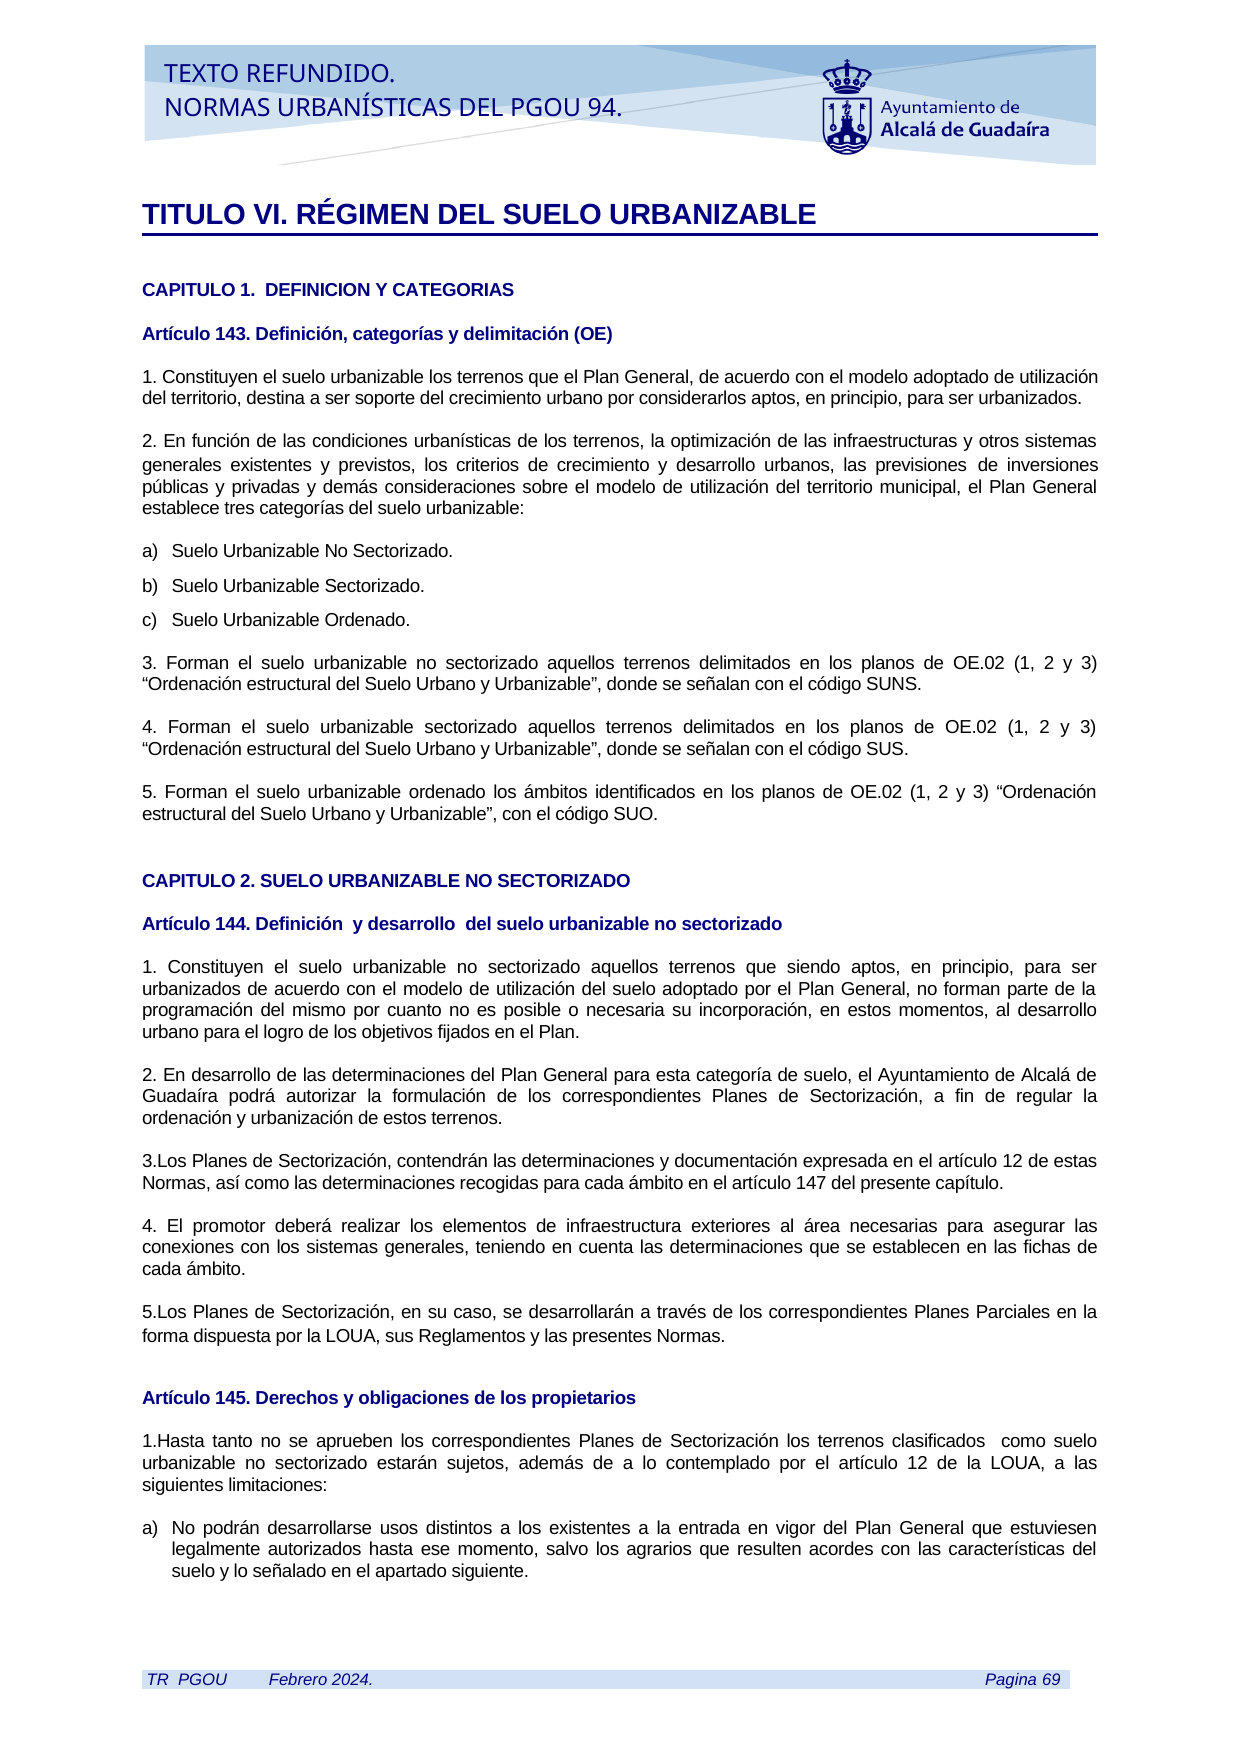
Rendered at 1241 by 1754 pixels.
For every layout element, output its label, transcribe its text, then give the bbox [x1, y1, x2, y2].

list No podrán desarrollarse usos distintos a los existentes a la entrada en vigor del Plan General que estuviesen legalmente autorizados hasta ese momento, salvo los agrarios que resulten acordes con las características del suelo y lo señalado en el apartado siguiente. [142, 1516, 1098, 1581]
text 2. En desarrollo de las determinaciones del Plan General para esta categoría de suelo, el Ayuntamiento de Alcalá de Guadaíra podrá autorizar la formulación de los correspondientes Planes de Sectorización, a fin de regular la ordenación y urbanización de estos terrenos. [142, 1064, 1098, 1128]
text 4. Forman el suelo urbanizable sectorizado aquellos terrenos delimitados en los planos de OE.02 (1, 2 y 3) “Ordenación estructural del Suelo Urbano y Urbanizable”, donde se señalan con el código SUS. [142, 716, 1098, 759]
text 5. Forman el suelo urbanizable ordenado los ámbitos identificados en los planos de OE.02 (1, 2 y 3) “Ordenación estructural del Suelo Urbano y Urbanizable”, con el código SUO. [142, 781, 1098, 824]
text 1. Constituyen el suelo urbanizable no sectorizado aquellos terrenos que siendo aptos, en principio, para ser urbanizados de acuerdo con el modelo de utilización del suelo adoptado por el Plan General, no forman parte de la programación del mismo por cuanto no es posible o necesaria su incorporación, en estos momentos, al desarrollo urbano para el logro de los objetivos fijados en el Plan. [142, 956, 1098, 1042]
text 5.Los Planes de Sectorización, en su caso, se desarrollarán a través de los correspondientes Planes Parciales en la forma dispuesta por la LOUA, sus Reglamentos y las presentes Normas. [142, 1301, 1098, 1346]
list Suelo Urbanizable No Sectorizado. [142, 540, 1098, 562]
text Artículo 145. Derechos y obligaciones de los propietarios [142, 1387, 1098, 1409]
text 1.Hasta tanto no se aprueben los correspondientes Planes de Sectorización los terrenos clasificados como suelo urbanizable no sectorizado estarán sujetos, además de a lo contemplado por el artículo 12 de la LOUA, a las siguientes limitaciones: [142, 1430, 1098, 1495]
subtitle CAPITULO 2. SUELO URBANIZABLE NO SECTORIZADO [142, 869, 1098, 891]
text Artículo 144. Definición y desarrollo del suelo urbanizable no sectorizado [142, 913, 1098, 934]
text 2. En función de las condiciones urbanísticas de los terrenos, la optimización de las infraestructuras y otros sistemas generales existentes y previstos, los criterios de crecimiento y desarrollo urbanos, las previsiones de inversiones públicas y privadas y demás consideraciones sobre el modelo de utilización del territorio municipal, el Plan General establece tres categorías del suelo urbanizable: [142, 430, 1098, 519]
text 1. Constituyen el suelo urbanizable los terrenos que el Plan General, de acuerdo con el modelo adoptado de utilización del territorio, destina a ser soporte del crecimiento urbano por considerarlos aptos, en principio, para ser urbanizados. [142, 365, 1098, 408]
picture [144, 45, 1096, 165]
text Artículo 143. Definición, categorías y delimitación (OE) [142, 322, 1098, 344]
list Suelo Urbanizable Ordenado. [142, 608, 1098, 630]
text 3.Los Planes de Sectorización, contendrán las determinaciones y documentación expresada en el artículo 12 de estas Normas, así como las determinaciones recogidas para cada ámbito en el artículo 147 del presente capítulo. [142, 1150, 1098, 1193]
text TITULO VI. RÉGIMEN DEL SUELO URBANIZABLE [142, 197, 1098, 233]
text 3. Forman el suelo urbanizable no sectorizado aquellos terrenos delimitados en los planos de OE.02 (1, 2 y 3) “Ordenación estructural del Suelo Urbano y Urbanizable”, donde se señalan con el código SUNS. [142, 652, 1098, 695]
text 4. El promotor deberá realizar los elementos de infraestructura exteriores al área necesarias para asegurar las conexiones con los sistemas generales, teniendo en cuenta las determinaciones que se establecen en las fichas de cada ámbito. [142, 1214, 1098, 1279]
subtitle CAPITULO 1. DEFINICION Y CATEGORIAS [142, 279, 1098, 301]
list Suelo Urbanizable Sectorizado. [142, 574, 1098, 596]
